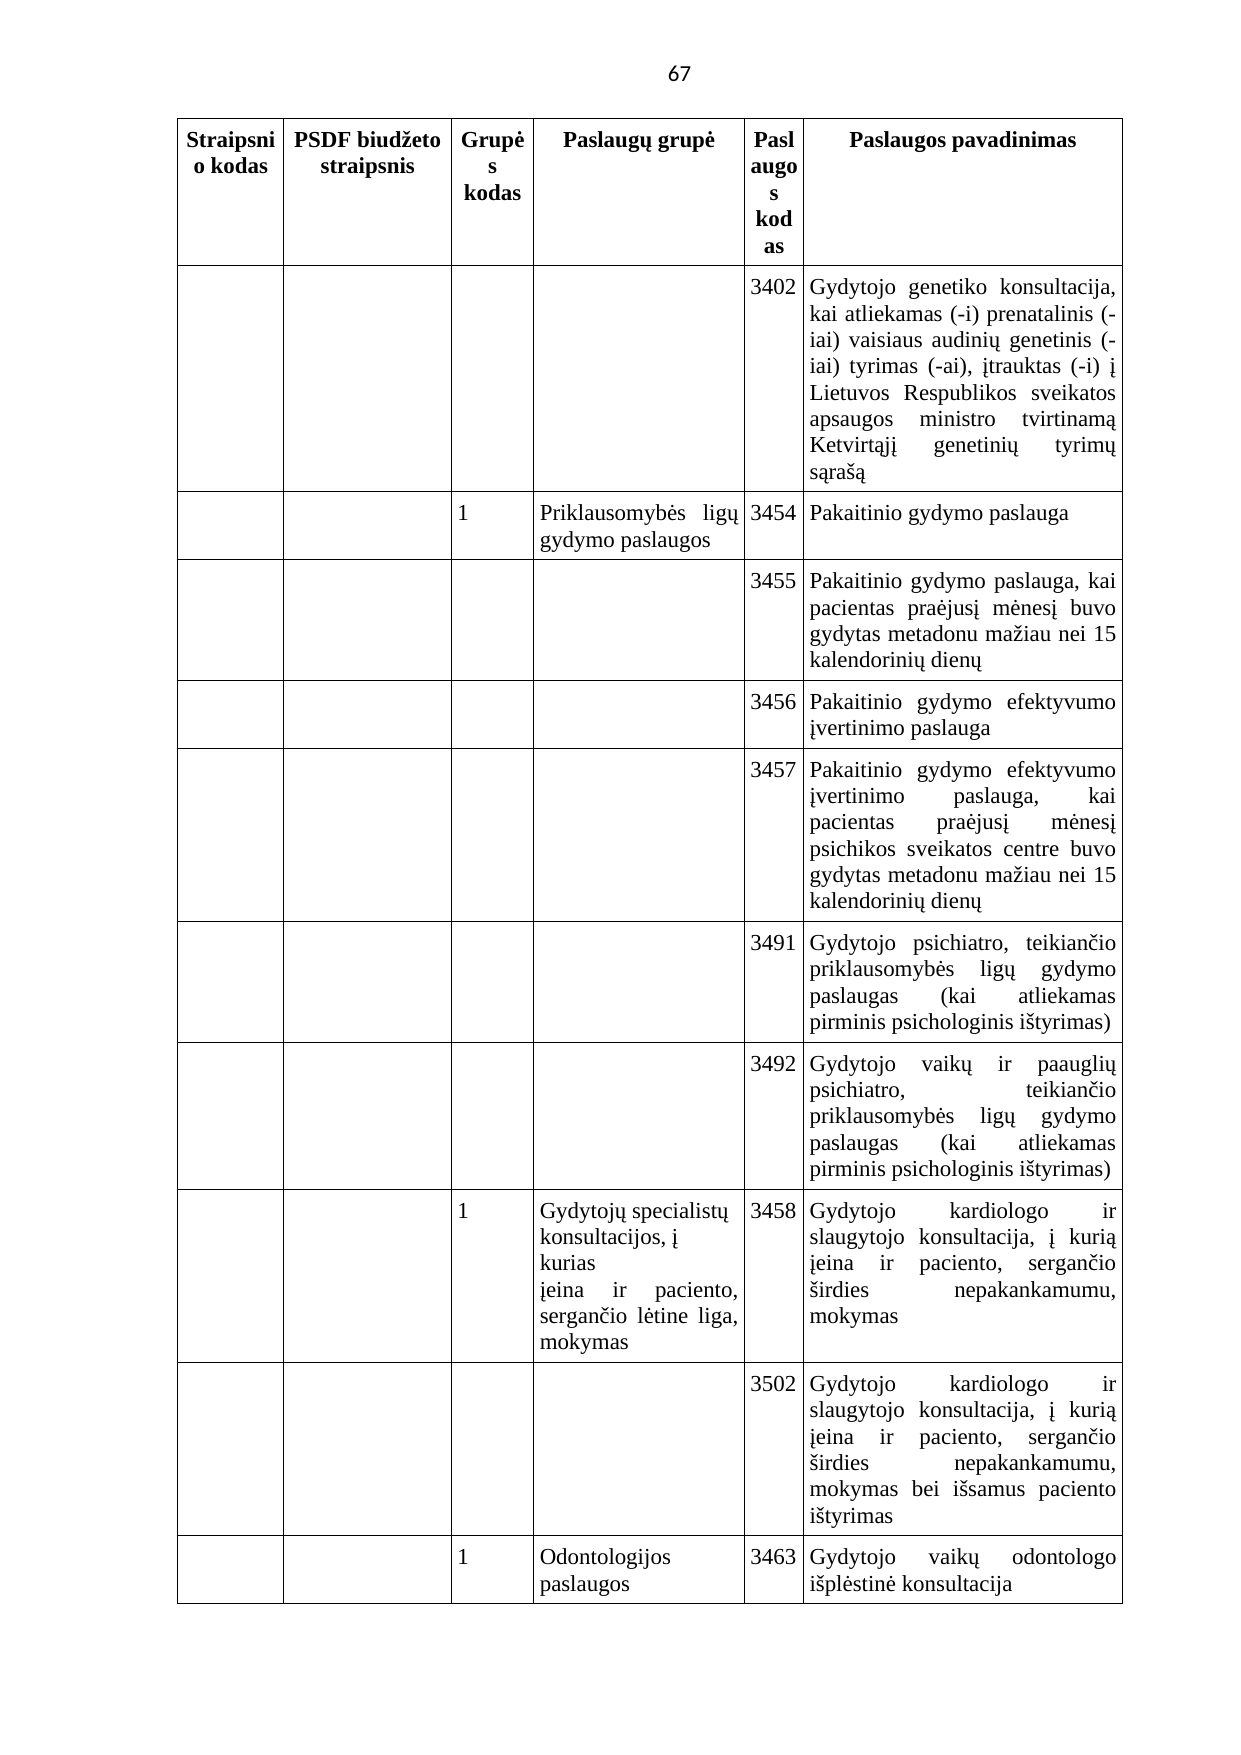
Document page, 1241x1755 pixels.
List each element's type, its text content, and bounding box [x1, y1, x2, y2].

table_cell Priklausomybės ligų gydymo paslaugos [534, 492, 744, 559]
table_cell [284, 266, 451, 491]
table_cell [284, 492, 451, 559]
table_cell Pakaitinio gydymo paslauga, kai pacientas praėjusį mėnesį buvo gydytas metadonu mažiau nei 15 kalendorinių dienų [804, 560, 1122, 680]
table_cell [178, 681, 283, 748]
table_cell [284, 1190, 451, 1362]
table_cell 3402 [745, 266, 803, 491]
table_cell 3456 [745, 681, 803, 748]
table_cell [452, 1043, 533, 1188]
table_cell 1 [452, 1536, 533, 1603]
table_header PSDF biudžeto straipsnis [284, 119, 451, 265]
table_header Paslaugos pavadinimas [804, 119, 1122, 265]
table_cell [284, 1043, 451, 1188]
table_cell 3502 [745, 1363, 803, 1535]
table_cell [534, 1363, 744, 1535]
table_header Straipsnio kodas [178, 119, 283, 265]
table_cell [534, 681, 744, 748]
table_cell [534, 266, 744, 491]
table_header Paslaugos kodas [745, 119, 803, 265]
table_cell [178, 1363, 283, 1535]
table_cell [534, 749, 744, 921]
table_header Paslaugų grupė [534, 119, 744, 265]
table_cell [178, 922, 283, 1042]
table_cell [178, 560, 283, 680]
table_cell [178, 492, 283, 559]
table_cell [452, 749, 533, 921]
table_cell 3463 [745, 1536, 803, 1603]
table_cell [534, 1043, 744, 1188]
table_cell [284, 1536, 451, 1603]
table_cell [452, 922, 533, 1042]
table_cell [452, 560, 533, 680]
table_cell [534, 560, 744, 680]
table_cell [284, 749, 451, 921]
table_cell 3491 [745, 922, 803, 1042]
table_cell Gydytojų specialistų konsultacijos, į kurias įeina ir paciento, sergančio lėtine liga, mokymas [534, 1190, 744, 1362]
table_cell Gydytojo genetiko konsultacija, kai atliekamas (-i) prenatalinis (-iai) vaisiaus audinių genetinis (-iai) tyrimas (-ai), įtrauktas (-i) į Lietuvos Respublikos sveikatos apsaugos ministro tvirtinamą Ketvirtąjį genetinių tyrimų sąrašą [804, 266, 1122, 491]
table_header Grupės kodas [452, 119, 533, 265]
table_cell [178, 1043, 283, 1188]
table_cell Gydytojo psichiatro, teikiančio priklausomybės ligų gydymo paslaugas (kai atliekamas pirminis psichologinis ištyrimas) [804, 922, 1122, 1042]
table_cell Gydytojo vaikų ir paauglių psichiatro, teikiančio priklausomybės ligų gydymo paslaugas (kai atliekamas pirminis psichologinis ištyrimas) [804, 1043, 1122, 1188]
table_cell [178, 749, 283, 921]
table_cell Pakaitinio gydymo efektyvumo įvertinimo paslauga, kai pacientas praėjusį mėnesį psichikos sveikatos centre buvo gydytas metadonu mažiau nei 15 kalendorinių dienų [804, 749, 1122, 921]
table_cell [284, 922, 451, 1042]
table_cell [452, 681, 533, 748]
table_cell [178, 1190, 283, 1362]
table_cell Pakaitinio gydymo efektyvumo įvertinimo paslauga [804, 681, 1122, 748]
table_cell [452, 1363, 533, 1535]
table_cell 3458 [745, 1190, 803, 1362]
table_cell [284, 681, 451, 748]
table_cell 3454 [745, 492, 803, 559]
table_cell 3457 [745, 749, 803, 921]
table_cell Gydytojo vaikų odontologo išplėstinė konsultacija [804, 1536, 1122, 1603]
table_cell [178, 1536, 283, 1603]
table_cell [452, 266, 533, 491]
table_cell Pakaitinio gydymo paslauga [804, 492, 1122, 559]
table_cell 3492 [745, 1043, 803, 1188]
table_cell 1 [452, 1190, 533, 1362]
table_cell [284, 560, 451, 680]
table_cell [534, 922, 744, 1042]
table_cell Odontologijos paslaugos [534, 1536, 744, 1603]
table_cell 1 [452, 492, 533, 559]
table_cell 3455 [745, 560, 803, 680]
table_cell [284, 1363, 451, 1535]
table_cell Gydytojo kardiologo ir slaugytojo konsultacija, į kurią įeina ir paciento, sergančio širdies nepakankamumu, mokymas [804, 1190, 1122, 1362]
table_cell [178, 266, 283, 491]
table_cell Gydytojo kardiologo ir slaugytojo konsultacija, į kurią įeina ir paciento, sergančio širdies nepakankamumu, mokymas bei išsamus paciento ištyrimas [804, 1363, 1122, 1535]
